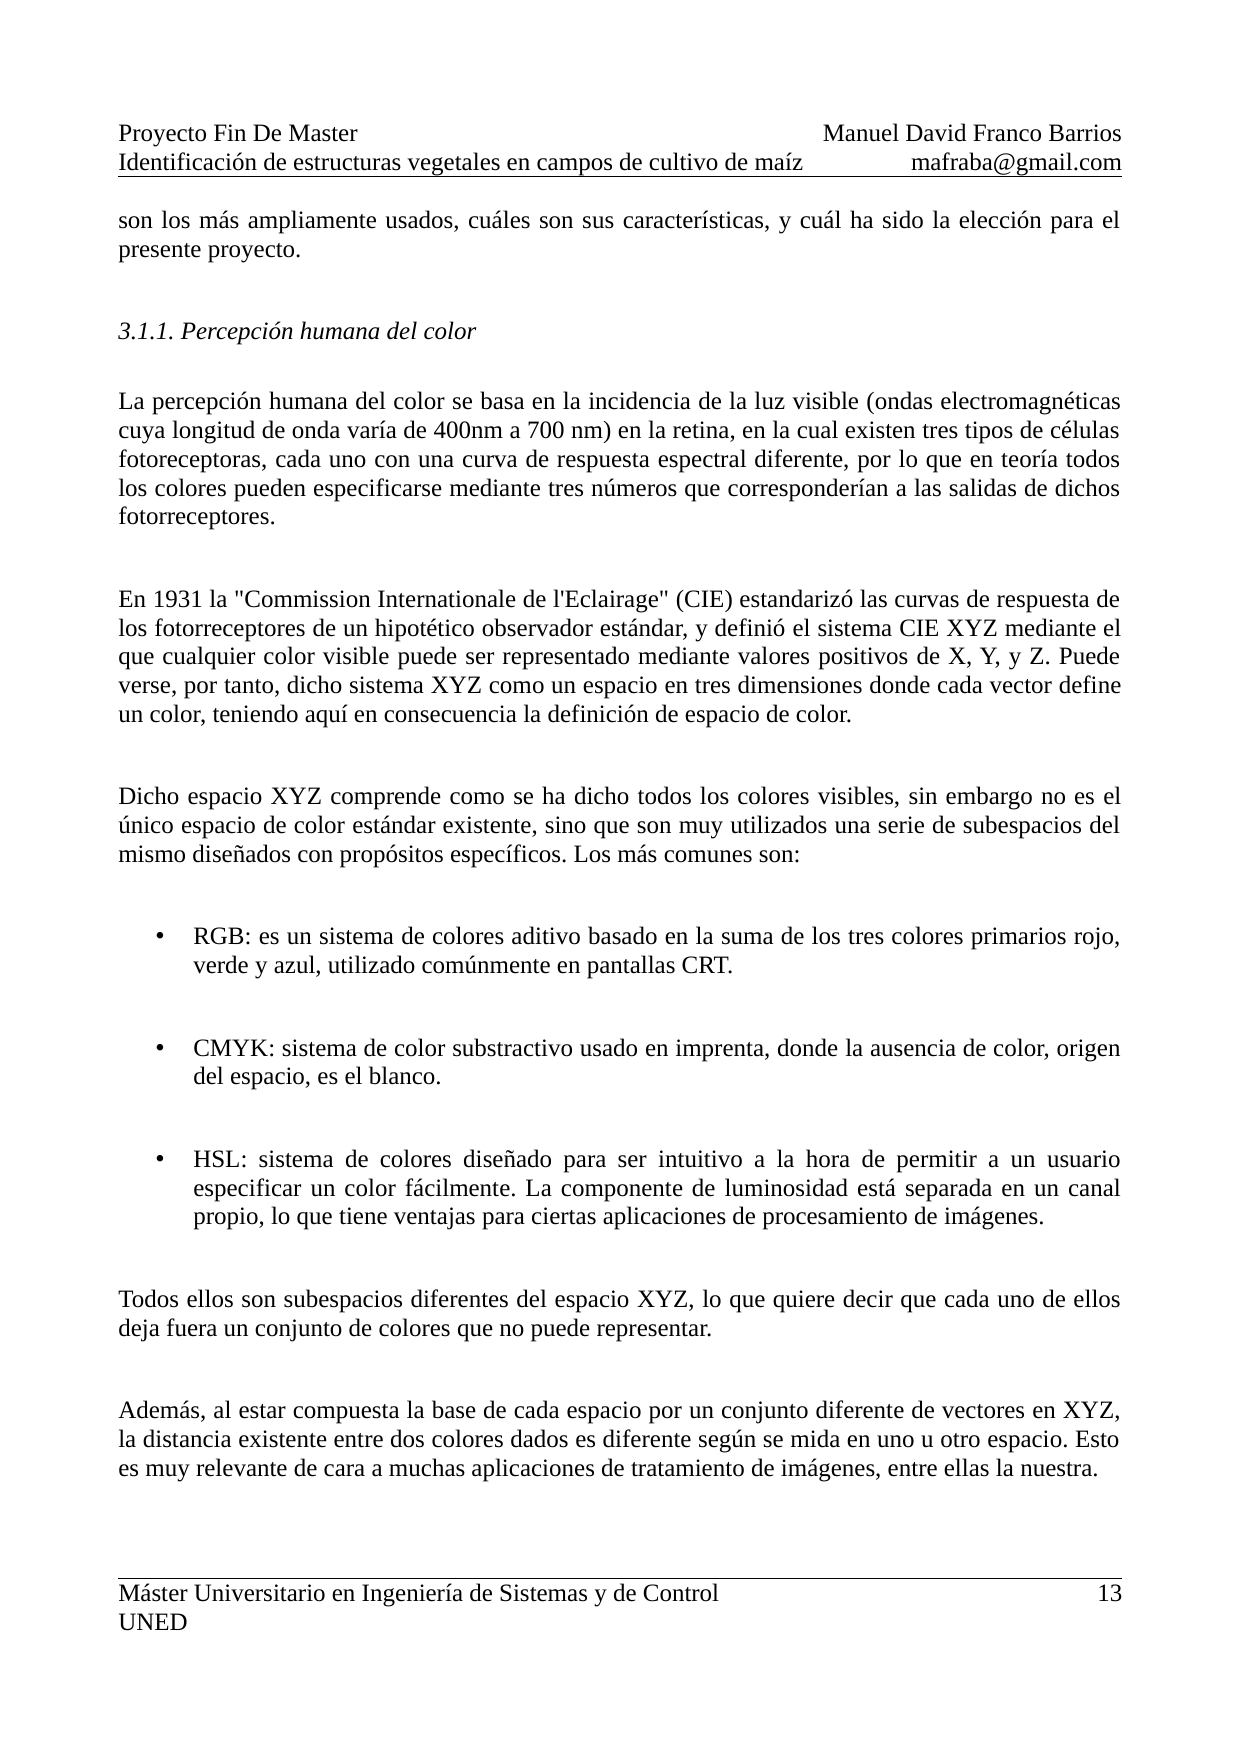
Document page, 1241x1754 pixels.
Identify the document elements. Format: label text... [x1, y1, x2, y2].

text En 1931 la "Commission Internationale de l'Eclairage" (CIE) estandarizó las curvas de respuesta de los fotorreceptores de un hipotético observador estándar, y definió el sistema CIE XYZ mediante el que cualquier color visible puede ser representado mediante valores positivos de X, Y, y Z. Puede verse, por tanto, dicho sistema XYZ como un espacio en tres dimensiones donde cada vector define un color, teniendo aquí en consecuencia la definición de espacio de color. [118, 584, 1122, 728]
text Dicho espacio XYZ comprende como se ha dicho todos los colores visibles, sin embargo no es el único espacio de color estándar existente, sino que son muy utilizados una serie de subespacios del mismo diseñados con propósitos específicos. Los más comunes son: [118, 781, 1122, 868]
list RGB: es un sistema de colores aditivo basado en la suma de los tres colores primarios rojo, verde y azul, utilizado comúnmente en pantallas CRT. [156, 921, 1122, 979]
subtitle 3.1.1. Percepción humana del color [118, 316, 1122, 345]
text son los más ampliamente usados, cuáles son sus características, y cuál ha sido la elección para el presente proyecto. [118, 205, 1122, 263]
text Todos ellos son subespacios diferentes del espacio XYZ, lo que quiere decir que cada uno de ellos deja fuera un conjunto de colores que no puede representar. [118, 1284, 1122, 1341]
list CMYK: sistema de color substractivo usado en imprenta, donde la ausencia de color, origen del espacio, es el blanco. [156, 1033, 1122, 1090]
text La percepción humana del color se basa en la incidencia de la luz visible (ondas electromagnéticas cuya longitud de onda varía de 400nm a 700 nm) en la retina, en la cual existen tres tipos de células fotoreceptoras, cada uno con una curva de respuesta espectral diferente, por lo que en teoría todos los colores pueden especificarse mediante tres números que corresponderían a las salidas de dichos fotorreceptores. [118, 386, 1122, 530]
list HSL: sistema de colores diseñado para ser intuitivo a la hora de permitir a un usuario especificar un color fácilmente. La componente de luminosidad está separada en un canal propio, lo que tiene ventajas para ciertas aplicaciones de procesamiento de imágenes. [156, 1144, 1122, 1230]
text Además, al estar compuesta la base de cada espacio por un conjunto diferente de vectores en XYZ, la distancia existente entre dos colores dados es diferente según se mida en uno u otro espacio. Esto es muy relevante de cara a muchas aplicaciones de tratamiento de imágenes, entre ellas la nuestra. [118, 1395, 1122, 1481]
